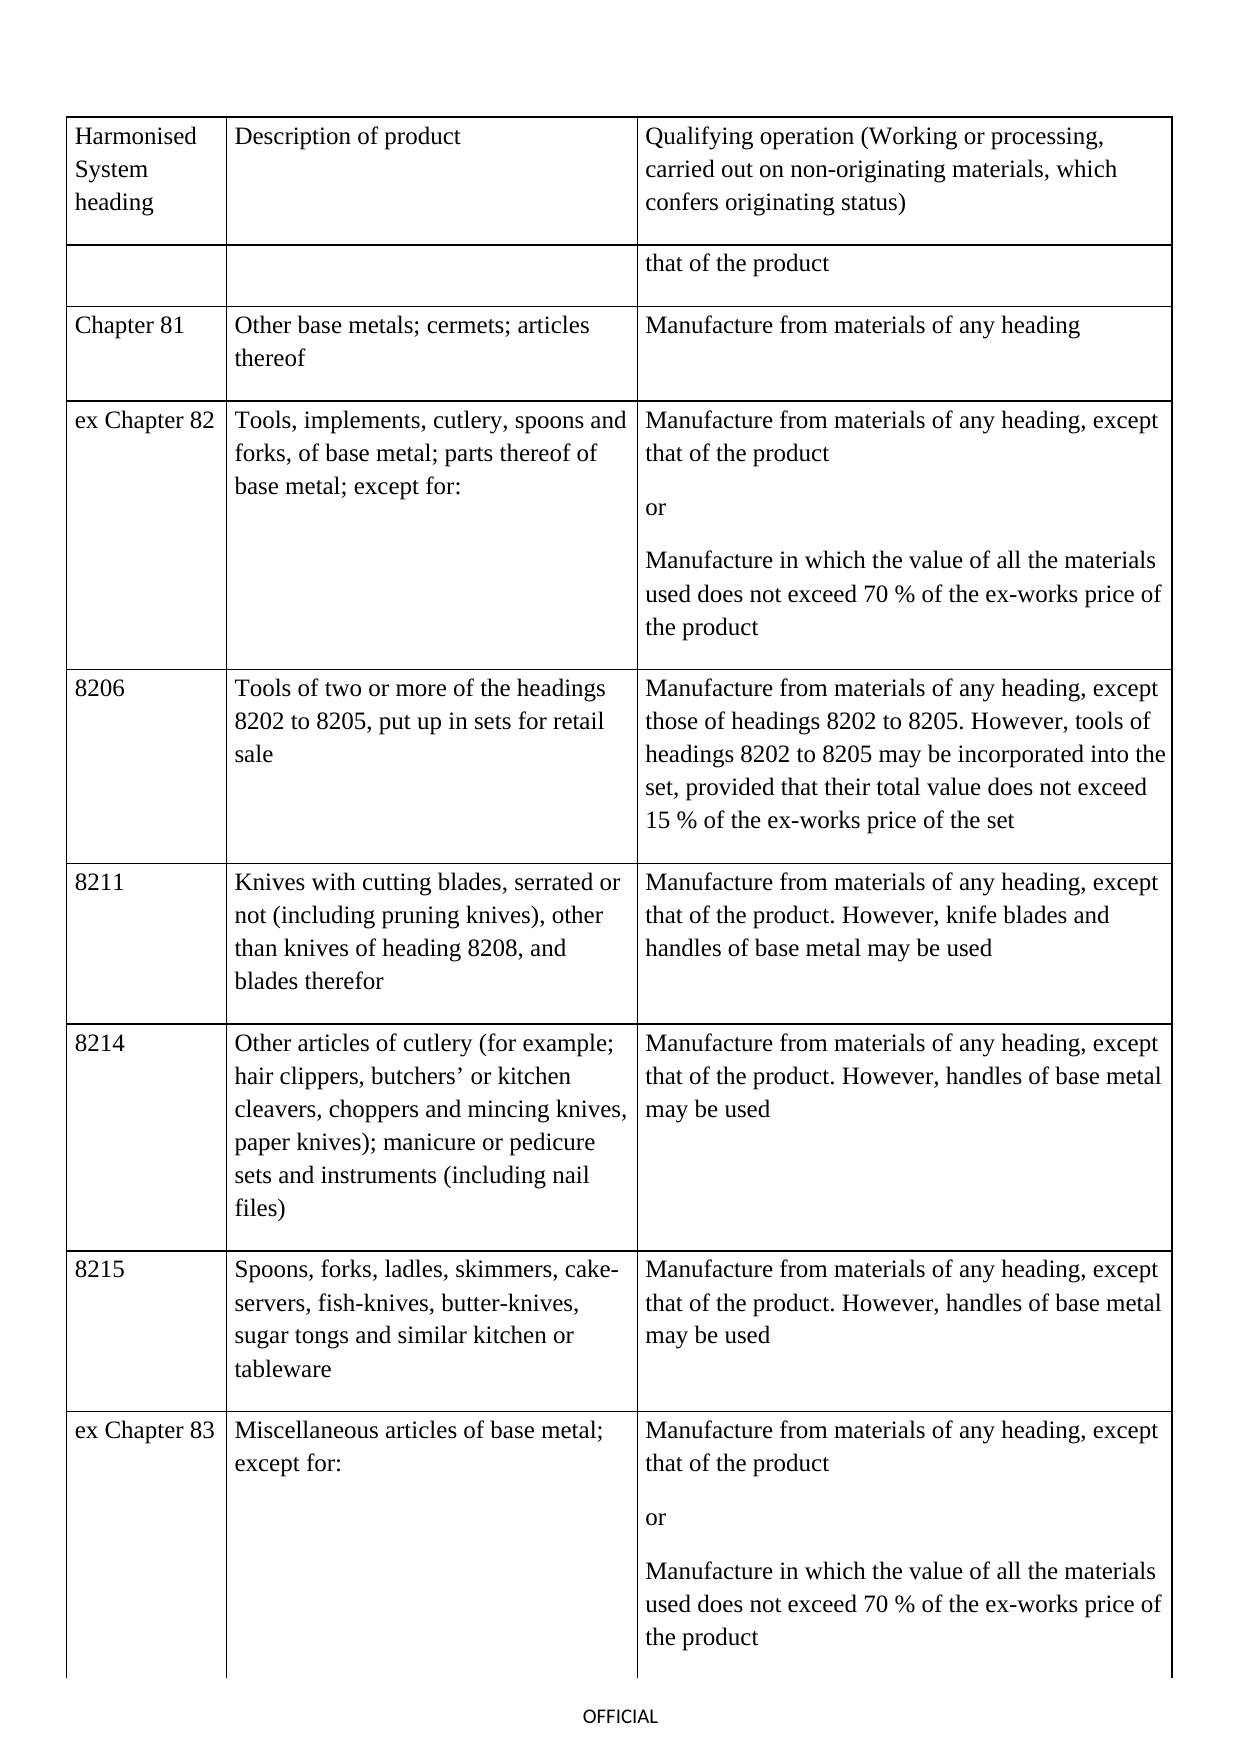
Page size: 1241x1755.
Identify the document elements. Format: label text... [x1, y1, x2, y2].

table_cell Miscellaneous articles of base metal; except for: [227, 1412, 637, 1678]
table_cell Manufacture from materials of any heading, except that of the product. However, handles of base metal may be used [638, 1252, 1171, 1411]
table_cell Knives with cutting blades, serrated or not (including pruning knives), other than knives of heading 8208, and blades therefor [227, 864, 637, 1023]
table_cell Manufacture from materials of any heading, except those of headings 8202 to 8205. However, tools of headings 8202 to 8205 may be incorporated into the set, provided that their total value does not exceed 15 % of the ex-works price of the set [638, 670, 1171, 862]
table_cell Tools, implements, cutlery, spoons and forks, of base metal; parts thereof of base metal; except for: [227, 402, 637, 669]
table_cell [67, 246, 226, 306]
table_cell Manufacture from materials of any heading, except that of the product. However, handles of base metal may be used [638, 1025, 1171, 1250]
table_cell Other articles of cutlery (for example; hair clippers, butchers’ or kitchen cleavers, choppers and mincing knives, paper knives); manicure or pedicure sets and instruments (including nail files) [227, 1025, 637, 1250]
table_cell 8206 [67, 670, 226, 862]
table_cell 8211 [67, 864, 226, 1023]
table_cell that of the product [638, 246, 1171, 306]
table_cell Manufacture from materials of any heading [638, 307, 1171, 400]
table_header Harmonised System heading [67, 118, 226, 244]
table_cell Manufacture from materials of any heading, except that of the product or Manufacture in which the value of all the materials used does not exceed 70 % of the ex-works price of the product [638, 1412, 1171, 1678]
table_header Description of product [227, 118, 637, 244]
table_header Qualifying operation (Working or processing, carried out on non-originating materials, which confers originating status) [638, 118, 1171, 244]
table_cell ex Chapter 83 [67, 1412, 226, 1678]
table_cell Other base metals; cermets; articles thereof [227, 307, 637, 400]
table_cell Manufacture from materials of any heading, except that of the product or Manufacture in which the value of all the materials used does not exceed 70 % of the ex-works price of the product [638, 402, 1171, 669]
table_cell 8214 [67, 1025, 226, 1250]
table_cell 8215 [67, 1252, 226, 1411]
table_cell Spoons, forks, ladles, skimmers, cake-servers, fish-knives, butter-knives, sugar tongs and similar kitchen or tableware [227, 1252, 637, 1411]
table_cell ex Chapter 82 [67, 402, 226, 669]
table_cell Manufacture from materials of any heading, except that of the product. However, knife blades and handles of base metal may be used [638, 864, 1171, 1023]
table_cell Tools of two or more of the headings 8202 to 8205, put up in sets for retail sale [227, 670, 637, 862]
table_cell Chapter 81 [67, 307, 226, 400]
table_cell [227, 246, 637, 306]
